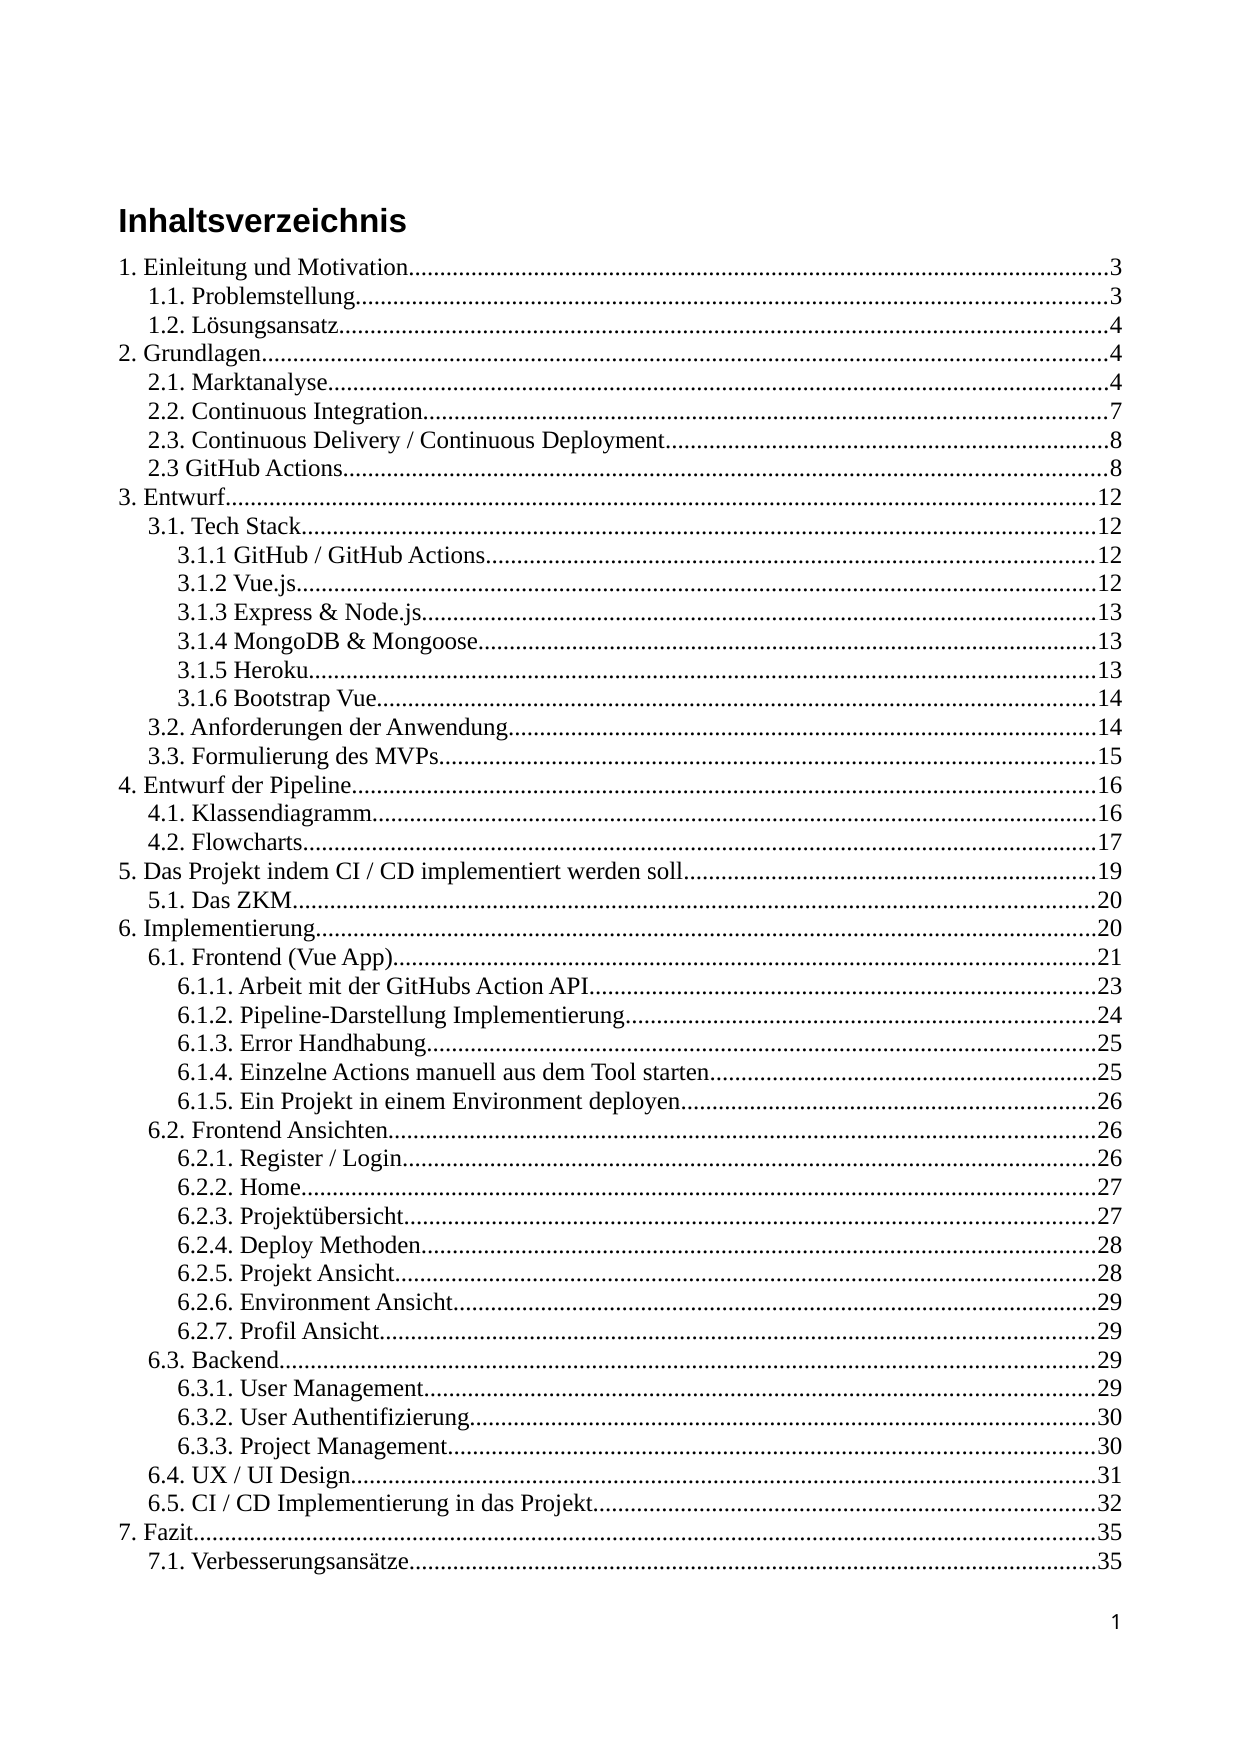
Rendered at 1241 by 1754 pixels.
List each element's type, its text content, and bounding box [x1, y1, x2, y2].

text 6.1.1. Arbeit mit der GitHubs Action API 23 [177, 971, 1122, 1000]
text 4.2. Flowcharts 17 [148, 827, 1122, 856]
subtitle Inhaltsverzeichnis [118, 201, 1122, 240]
text 6.3. Backend 29 [148, 1345, 1122, 1373]
text 5. Das Projekt indem CI / CD implementiert werden soll 19 [118, 856, 1122, 885]
text 6.5. CI / CD Implementierung in das Projekt 32 [148, 1488, 1122, 1517]
text 6.1.5. Ein Projekt in einem Environment deployen 26 [177, 1086, 1122, 1115]
text 6.1.4. Einzelne Actions manuell aus dem Tool starten 25 [177, 1057, 1122, 1086]
text 3.1.1 GitHub / GitHub Actions 12 [177, 540, 1122, 568]
text 3.3. Formulierung des MVPs 15 [148, 741, 1122, 770]
text 3.1.6 Bootstrap Vue 14 [177, 683, 1122, 712]
text 2.3 GitHub Actions 8 [148, 453, 1122, 482]
text 2.3. Continuous Delivery / Continuous Deployment 8 [148, 425, 1122, 453]
text 6.4. UX / UI Design 31 [148, 1460, 1122, 1488]
text 1.1. Problemstellung 3 [148, 281, 1122, 310]
text 6.2. Frontend Ansichten 26 [148, 1115, 1122, 1143]
text 4. Entwurf der Pipeline 16 [118, 770, 1122, 798]
text 2.1. Marktanalyse 4 [148, 367, 1122, 396]
text 3.1.5 Heroku 13 [177, 655, 1122, 683]
text 3.1.3 Express & Node.js 13 [177, 597, 1122, 626]
text 6.2.6. Environment Ansicht 29 [177, 1287, 1122, 1316]
text 6.2.2. Home 27 [177, 1172, 1122, 1201]
text 6.1.3. Error Handhabung 25 [177, 1028, 1122, 1057]
text 7.1. Verbesserungsansätze 35 [148, 1546, 1122, 1575]
text 1. Einleitung und Motivation 3 [118, 252, 1122, 281]
text 2. Grundlagen 4 [118, 338, 1122, 367]
text 3.1.4 MongoDB & Mongoose 13 [177, 626, 1122, 655]
text 6.2.5. Projekt Ansicht 28 [177, 1258, 1122, 1287]
text 7. Fazit 35 [118, 1517, 1122, 1546]
text 6.3.3. Project Management 30 [177, 1431, 1122, 1460]
text 6.1. Frontend (Vue App) 21 [148, 942, 1122, 971]
text 6.3.2. User Authentifizierung 30 [177, 1402, 1122, 1431]
text 2.2. Continuous Integration 7 [148, 396, 1122, 425]
text 3. Entwurf 12 [118, 482, 1122, 511]
text 6.2.3. Projektübersicht 27 [177, 1201, 1122, 1230]
text 5.1. Das ZKM 20 [148, 885, 1122, 913]
text 6.1.2. Pipeline-Darstellung Implementierung 24 [177, 1000, 1122, 1028]
text 4.1. Klassendiagramm 16 [148, 798, 1122, 827]
text 6.2.7. Profil Ansicht 29 [177, 1316, 1122, 1345]
text 6.2.1. Register / Login 26 [177, 1143, 1122, 1172]
text 6.2.4. Deploy Methoden 28 [177, 1230, 1122, 1258]
text 6. Implementierung 20 [118, 913, 1122, 942]
text 6.3.1. User Management 29 [177, 1373, 1122, 1402]
text 3.1.2 Vue.js 12 [177, 568, 1122, 597]
text 3.1. Tech Stack 12 [148, 511, 1122, 540]
text 3.2. Anforderungen der Anwendung 14 [148, 712, 1122, 741]
text 1.2. Lösungsansatz 4 [148, 310, 1122, 338]
